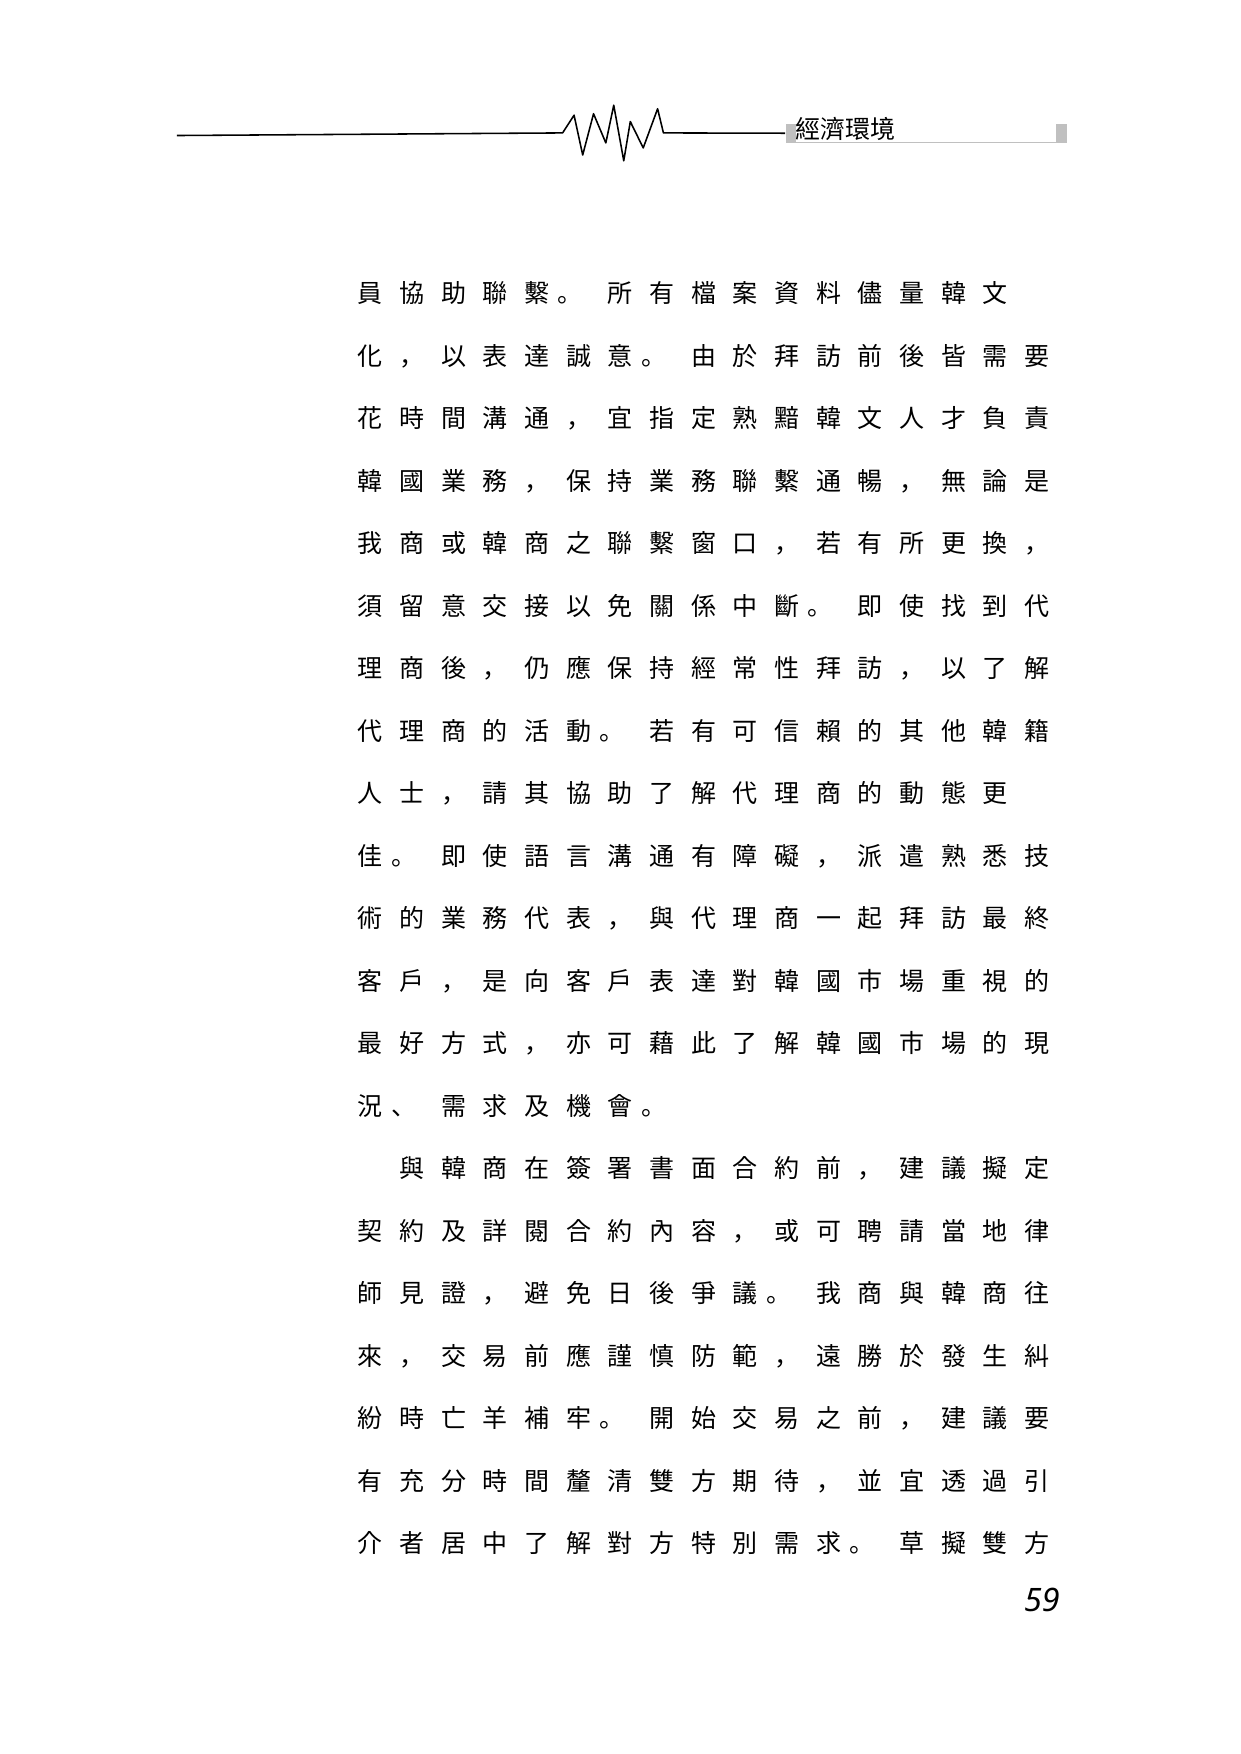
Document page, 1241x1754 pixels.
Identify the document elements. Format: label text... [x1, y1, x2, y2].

text 與韓商在簽署書面合約前，建議擬定契約及詳閱合約內容，或可聘請當地律師見證，避免日後爭議。我商與韓商往來，交易前應謹慎防範，遠勝於發生糾紛時亡羊補牢。開始交易之前，建議要有充分時間釐清雙方期待，並宜透過引介者居中了解對方特別需求。草擬雙方 [330, 1125, 1058, 1563]
text 員協助聯繫。所有檔案資料儘量韓文化，以表達誠意。由於拜訪前後皆需要花時間溝通，宜指定熟黯韓文人才負責韓國業務，保持業務聯繫通暢，無論是我商或韓商之聯繫窗口，若有所更換，須留意交接以免關係中斷。即使找到代理商後，仍應保持經常性拜訪，以了解代理商的活動。若有可信賴的其他韓籍人士，請其協助了解代理商的動態更佳。即使語言溝通有障礙，派遣熟悉技術的業務代表，與代理商一起拜訪最終客戶，是向客戶表達對韓國市場重視的最好方式，亦可藉此了解韓國市場的現況、需求及機會。 [330, 250, 1058, 1125]
